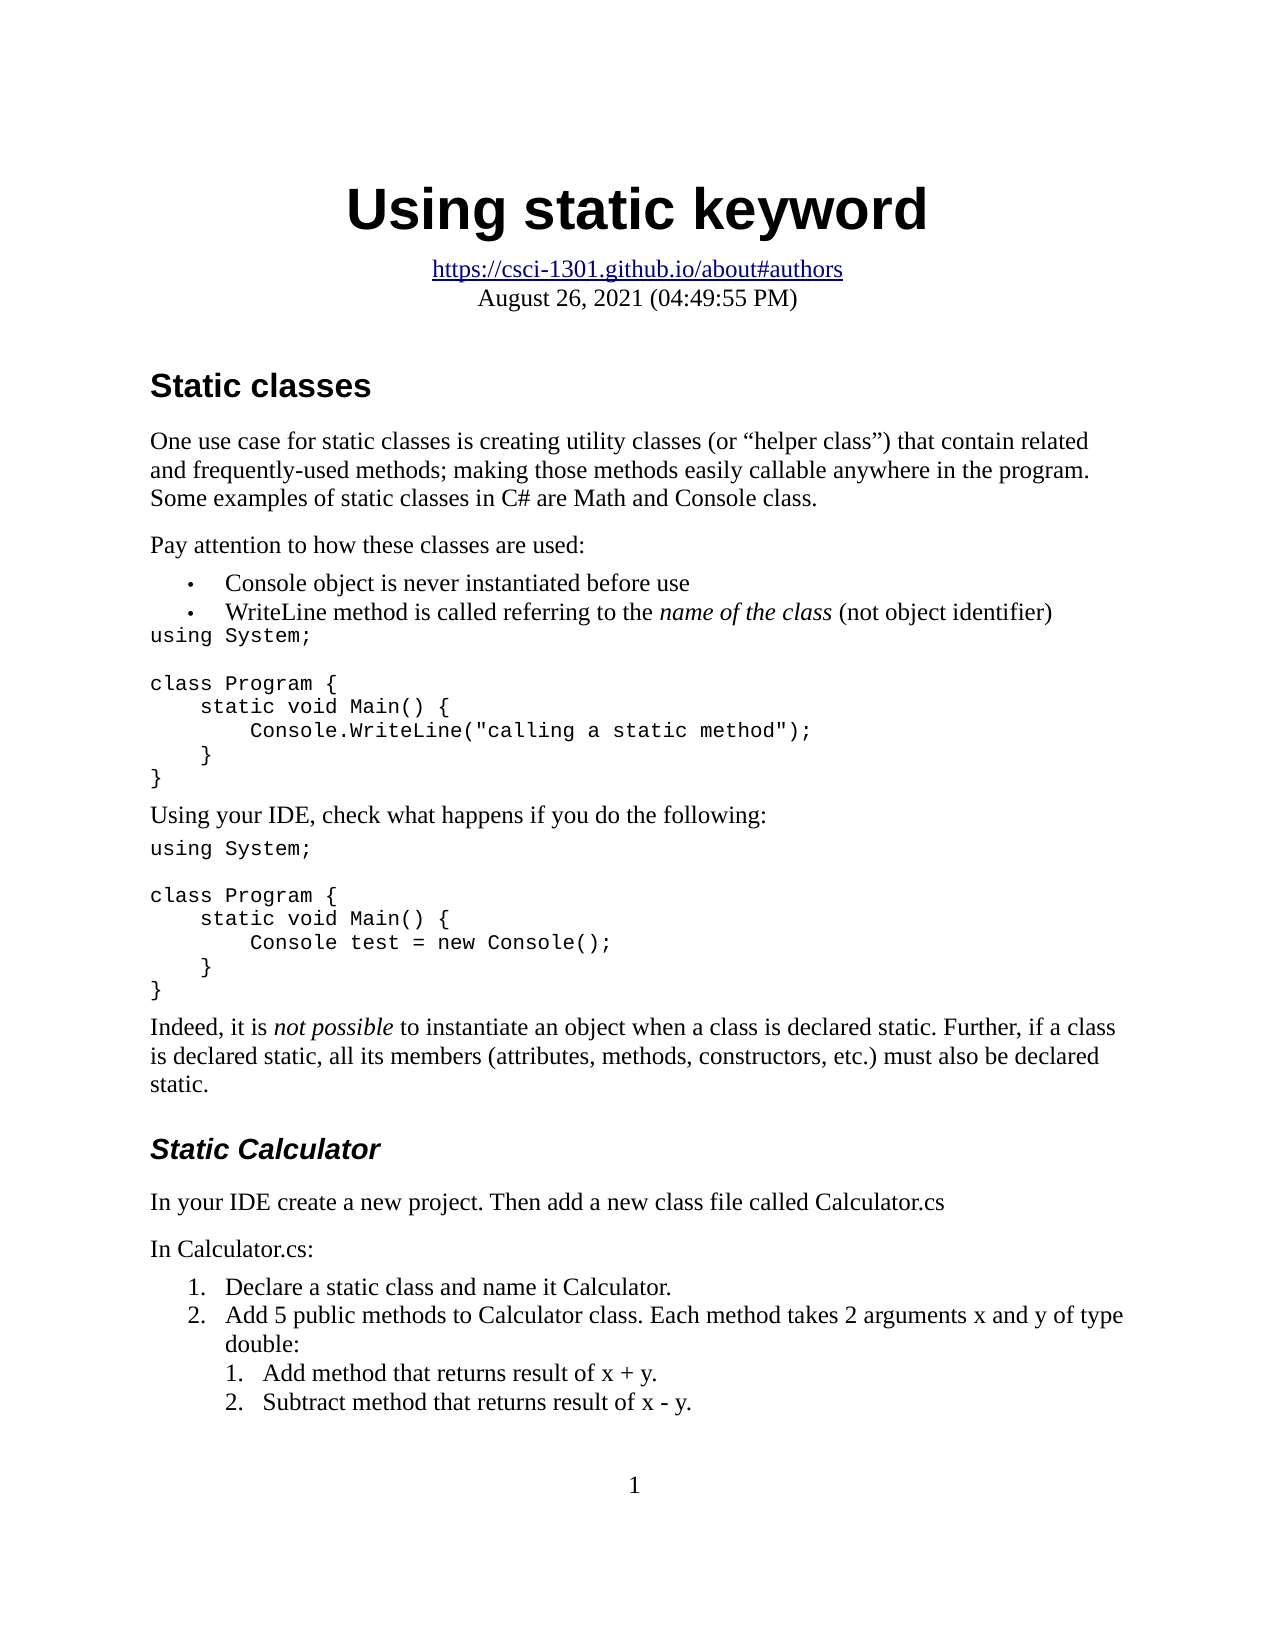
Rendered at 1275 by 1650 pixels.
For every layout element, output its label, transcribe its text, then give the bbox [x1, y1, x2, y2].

text } [150, 979, 1125, 1003]
text } [150, 767, 1125, 791]
text August 26, 2021 (04:49:55 PM) [150, 283, 1125, 312]
list Console object is never instantiated before use [187, 568, 1125, 597]
text using System; [150, 837, 1125, 861]
title Using static keyword [150, 175, 1125, 242]
text static void Main() { [150, 908, 1125, 932]
list Add 5 public methods to Calculator class. Each method takes 2 arguments x and y of type double: [187, 1300, 1125, 1358]
text https://csci-1301.github.io/about#authors [150, 254, 1125, 283]
list Declare a static class and name it Calculator. [187, 1272, 1125, 1300]
text static void Main() { [150, 696, 1125, 720]
text Using your IDE, check what happens if you do the following: [150, 800, 1125, 828]
subtitle Static classes [150, 366, 1125, 404]
text Pay attention to how these classes are used: [150, 530, 1125, 559]
text using System; [150, 625, 1125, 649]
text } [150, 743, 1125, 767]
text Indeed, it is not possible to instantiate an object when a class is declared static. Further, if a class is declared static, all its members (attributes, methods, constructors, etc.) must also be declared static. [150, 1012, 1125, 1098]
text class Program { [150, 885, 1125, 908]
text Console test = new Console(); [150, 932, 1125, 956]
list Add method that returns result of x + y. [225, 1358, 1125, 1387]
list Subtract method that returns result of x - y. [225, 1387, 1125, 1415]
text One use case for static classes is creating utility classes (or “helper class”) that contain related and frequently-used methods; making those methods easily callable anywhere in the program. Some examples of static classes in C# are Math and Console class. [150, 426, 1125, 512]
text class Program { [150, 673, 1125, 696]
text } [150, 956, 1125, 979]
subtitle Static Calculator [150, 1132, 1125, 1166]
text In your IDE create a new project. Then add a new class file called Calculator.cs [150, 1187, 1125, 1216]
list WriteLine method is called referring to the name of the class (not object identifier) [187, 597, 1125, 625]
text Console.WriteLine("calling a static method"); [150, 720, 1125, 743]
text In Calculator.cs: [150, 1234, 1125, 1263]
